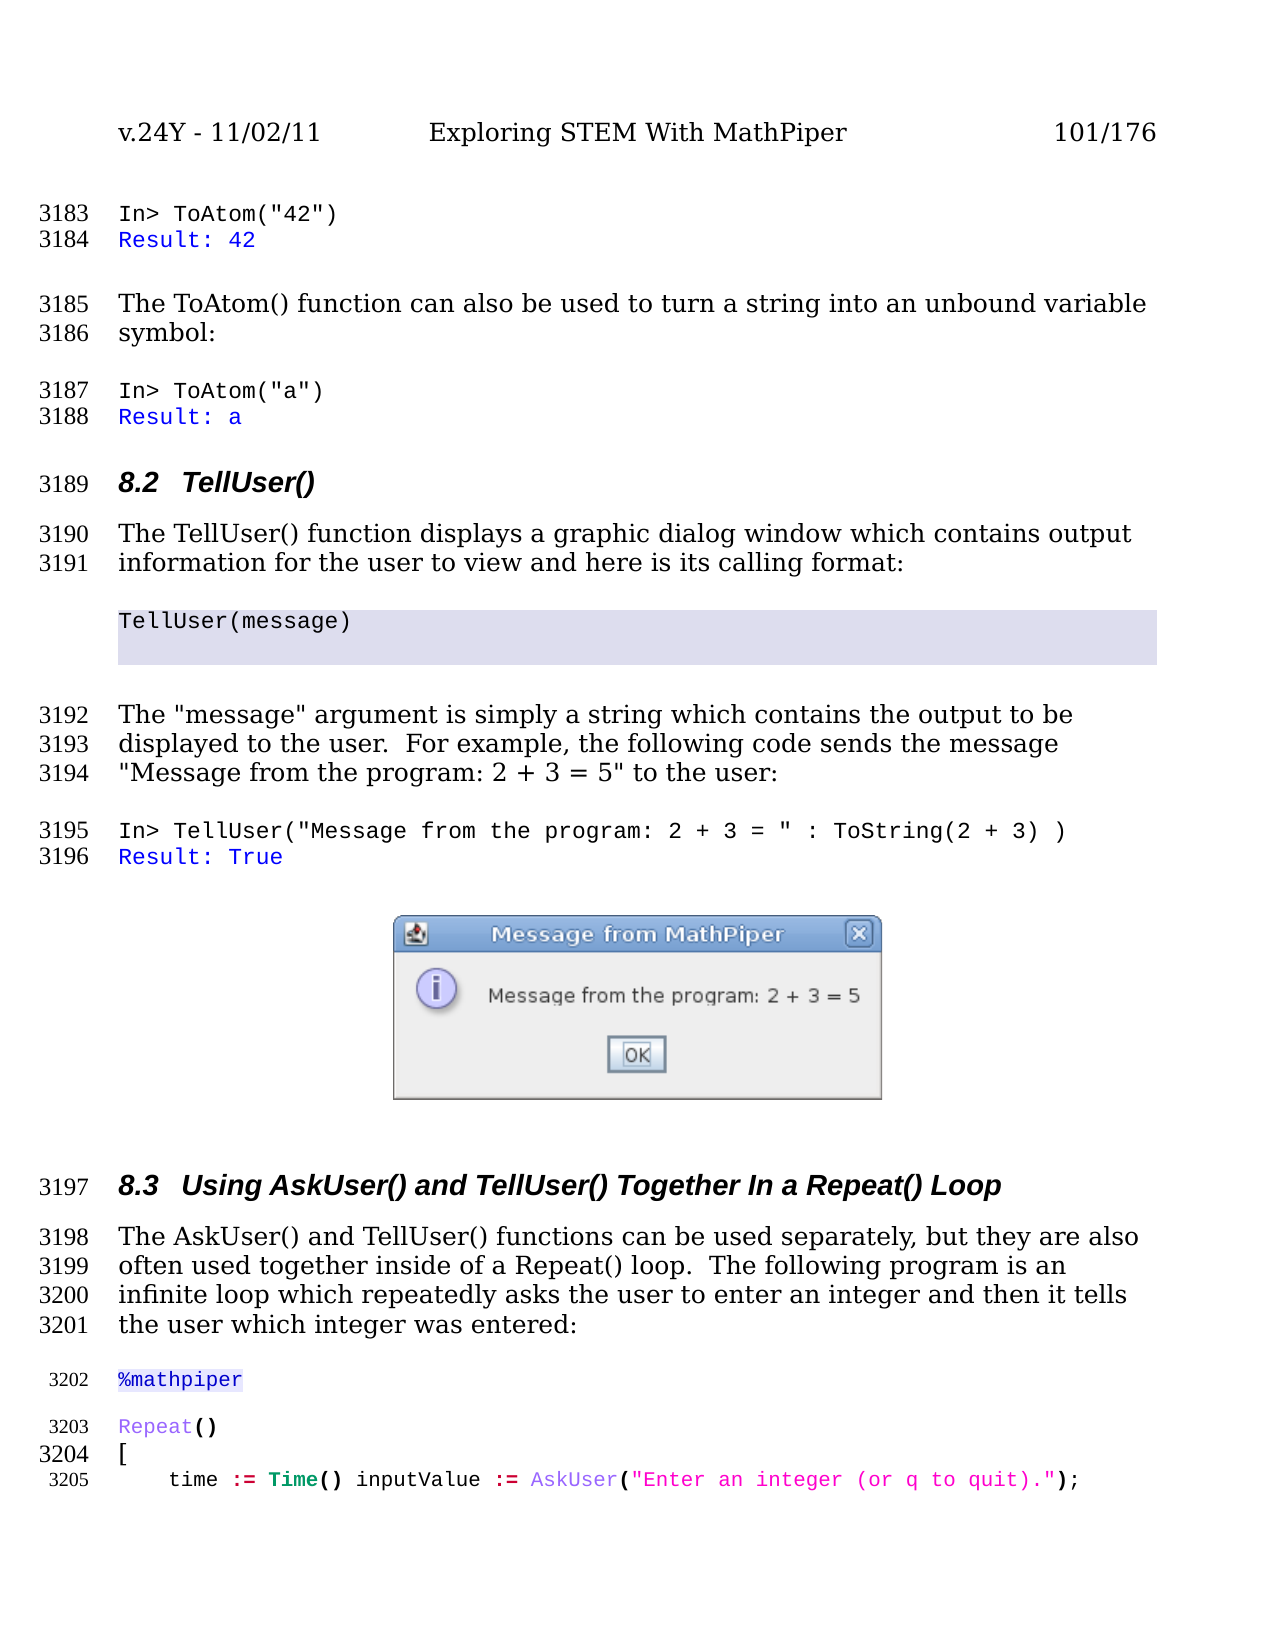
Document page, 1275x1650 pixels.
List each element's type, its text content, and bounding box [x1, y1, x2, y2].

text Result: True [118, 845, 1157, 871]
text Result: a [118, 406, 1157, 432]
text In> ToAtom("a") [118, 380, 1157, 406]
text The "message" argument is simply a string which contains the output to be displayed to the user. For example, the following code sends the message "Message from the program: 2 + 3 = 5" to the user: [118, 700, 1157, 787]
text time := Time() inputValue := AskUser("Enter an integer (or q to quit)."); [118, 1469, 1157, 1492]
table_header TellUser(message) [118, 610, 1157, 665]
text The TellUser() function displays a graphic dialog window which contains output information for the user to view and here is its calling format: [118, 519, 1157, 577]
text Result: 42 [118, 229, 1157, 254]
subtitle Using AskUser() and TellUser() Together In a Repeat() Loop [118, 1168, 1157, 1201]
text The ToAtom() function can also be used to turn a string into an unbound variable symbol: [118, 289, 1157, 348]
text %mathpiper [118, 1369, 1157, 1392]
text In> ToAtom("42") [118, 203, 1157, 229]
text The AskUser() and TellUser() functions can be used separately, but they are also often used together inside of a Repeat() loop. The following program is an infinite loop which repeatedly asks the user to enter an integer and then it tells the user which integer was entered: [118, 1222, 1157, 1339]
text [ [118, 1440, 1157, 1469]
picture [393, 915, 883, 1100]
subtitle TellUser() [118, 465, 1157, 498]
text In> TellUser("Message from the program: 2 + 3 = " : ToString(2 + 3) ) [118, 819, 1157, 845]
text Repeat() [118, 1416, 1157, 1440]
